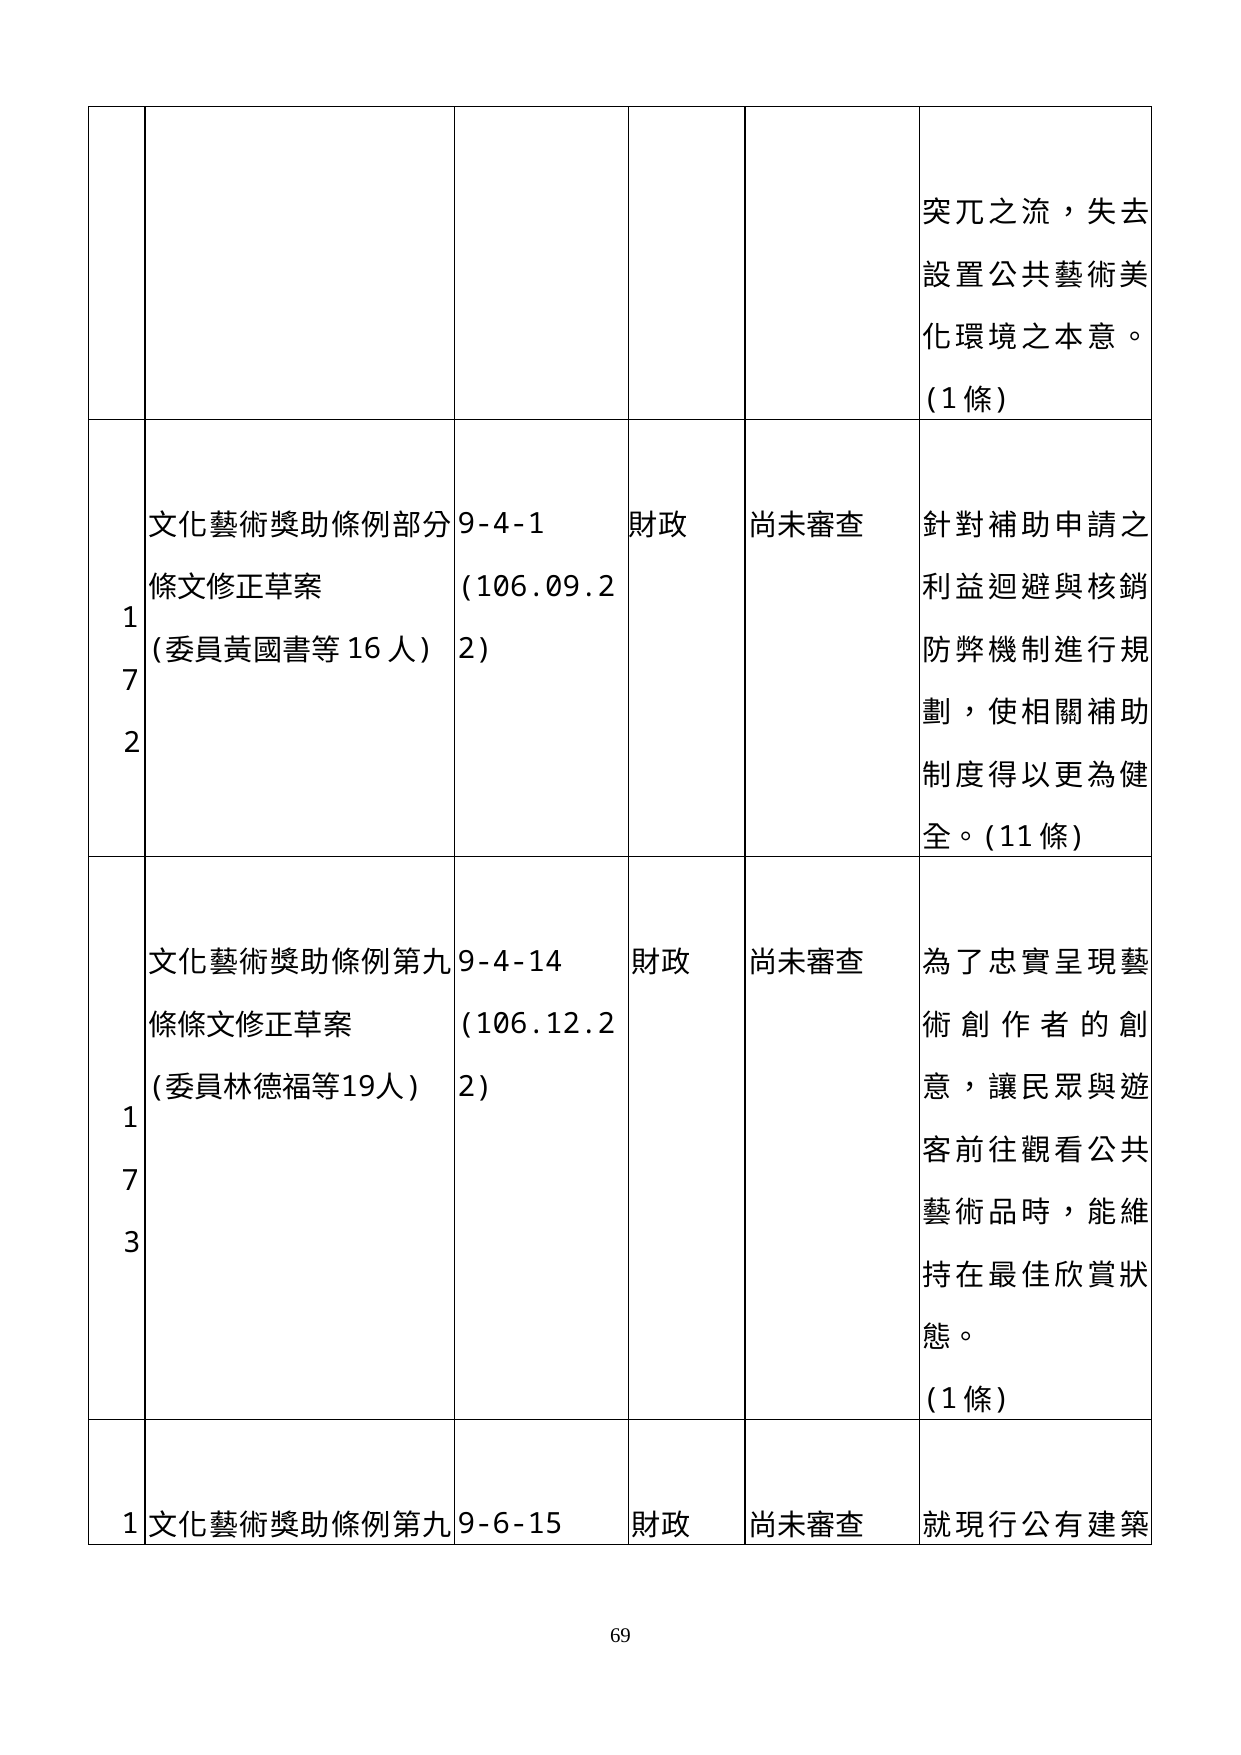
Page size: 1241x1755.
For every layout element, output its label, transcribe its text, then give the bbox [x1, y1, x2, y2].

table_cell [89, 857, 144, 1418]
table_cell 9-4-1 (106.09.22) [455, 420, 628, 856]
table_cell [746, 107, 919, 418]
table_cell 9-6-15 [455, 1420, 628, 1543]
table_cell 文化藝術獎助條例第九 [146, 1420, 454, 1543]
table_cell [89, 107, 144, 418]
table_cell 為了忠實呈現藝術創作者的創意，讓民眾與遊客前往觀看公共藝術品時，能維持在最佳欣賞狀態。 (1條) [920, 857, 1151, 1418]
table_cell 尚未審查 [746, 1420, 919, 1543]
table_cell 財政 [629, 857, 744, 1418]
table_cell 文化藝術獎助條例第九條條文修正草案 (委員林德福等19人) [146, 857, 454, 1418]
table_cell [455, 107, 628, 418]
table_cell [629, 107, 744, 418]
table_cell [89, 1420, 144, 1543]
table_cell 尚未審查 [746, 857, 919, 1418]
table_cell 突兀之流，失去設置公共藝術美化環境之本意。(1條) [920, 107, 1151, 418]
table_cell 9-4-14 (106.12.22) [455, 857, 628, 1418]
table_cell 財政 [629, 420, 744, 856]
table_cell [89, 420, 144, 856]
table_cell 尚未審查 [746, 420, 919, 856]
table_cell 文化藝術獎助條例部分條文修正草案 (委員黃國書等16人) [146, 420, 454, 856]
table_cell 針對補助申請之利益迴避與核銷防弊機制進行規劃，使相關補助制度得以更為健全。(11條) [920, 420, 1151, 856]
table_cell [146, 107, 454, 418]
table_cell 就現行公有建築 [920, 1420, 1151, 1543]
table_cell 財政 [629, 1420, 744, 1543]
